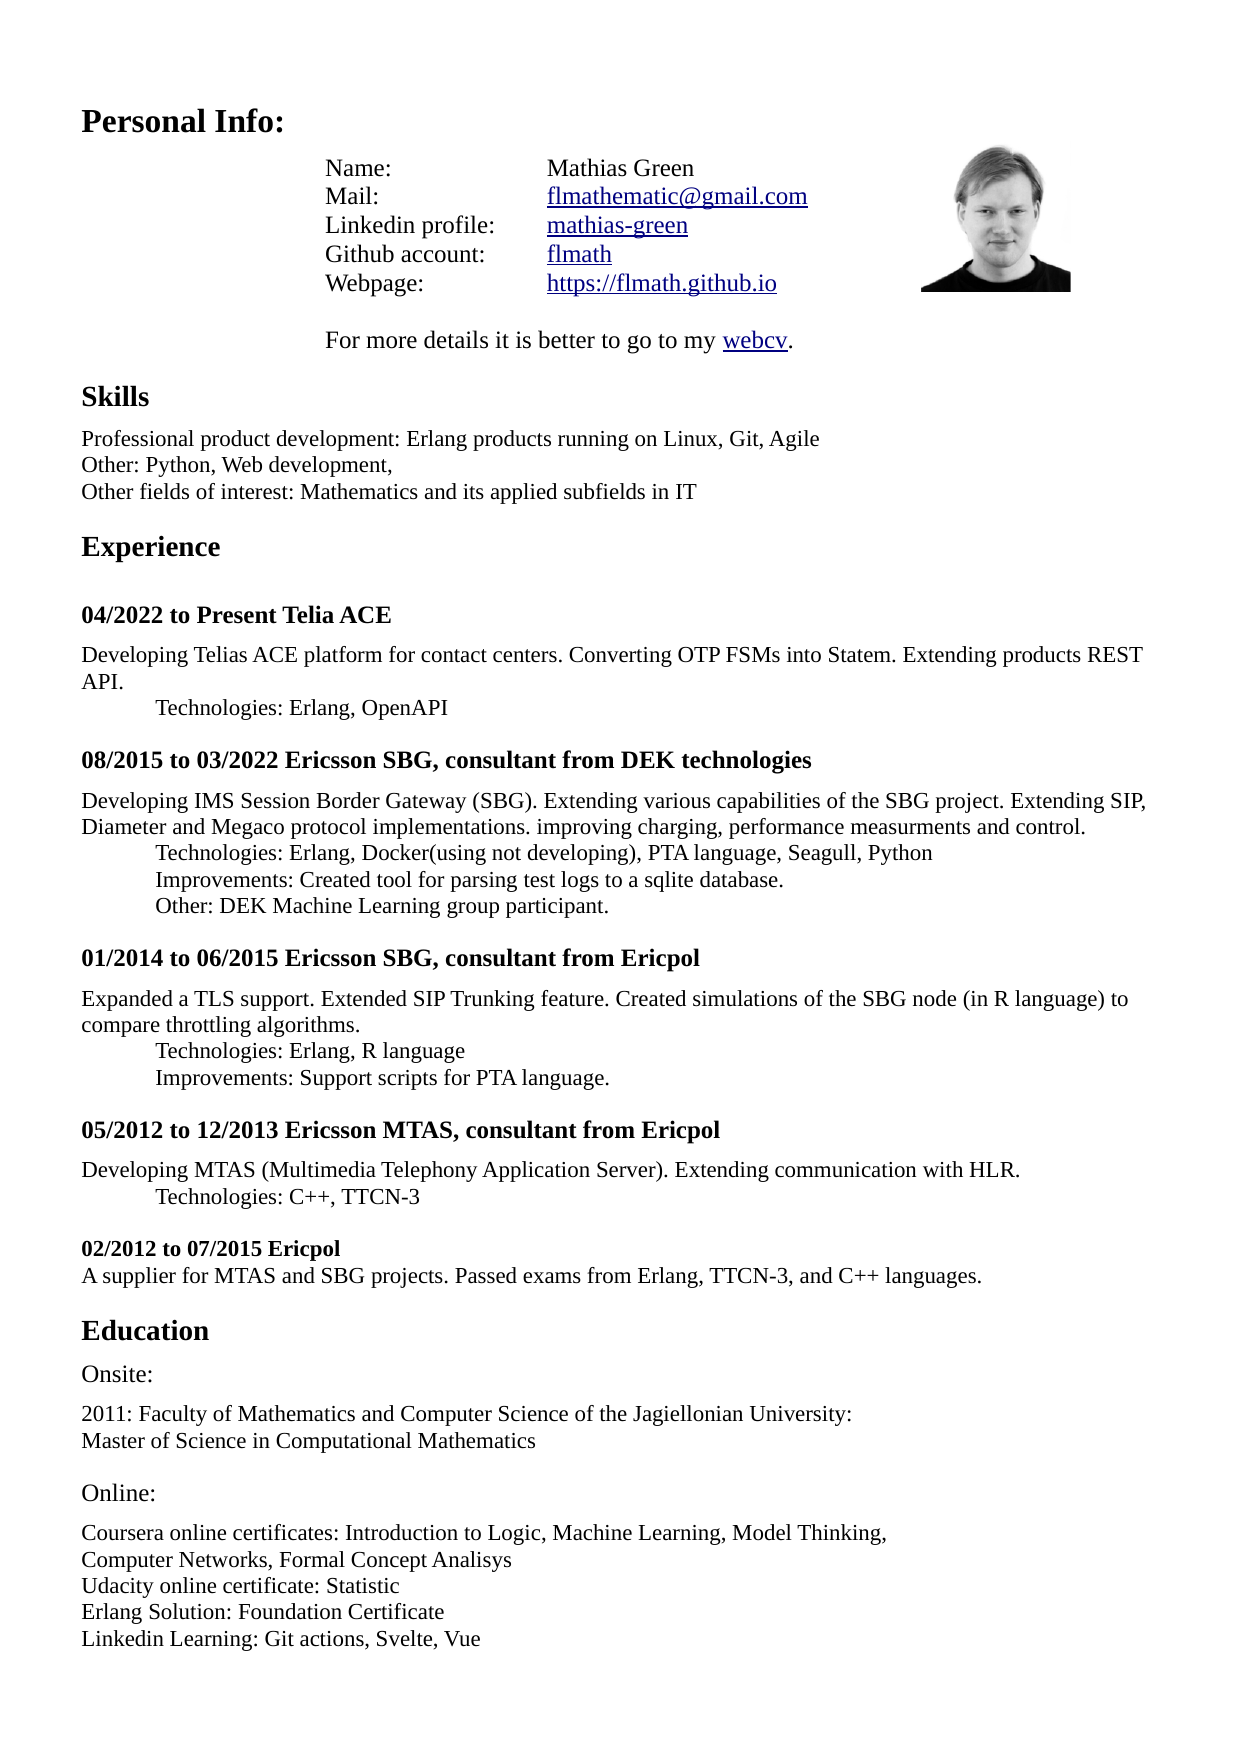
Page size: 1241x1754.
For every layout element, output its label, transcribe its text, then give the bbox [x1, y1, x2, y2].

text Other: Python, Web development, [81, 451, 1159, 478]
text Erlang Solution: Foundation Certificate Linkedin Learning: Git actions, Svelte, Vue [81, 1598, 1159, 1651]
text [1071, 181, 1159, 210]
text Improvements: Created tool for parsing test logs to a sqlite database. [81, 866, 1159, 892]
text Technologies: C++, TTCN-3 [81, 1183, 1159, 1209]
subtitle Skills [81, 379, 1159, 412]
text For more details it is better to go to my webcv. [325, 325, 1159, 354]
text Technologies: Erlang, Docker(using not developing), PTA language, Seagull, Python [81, 839, 1159, 866]
subtitle Personal Info: [81, 102, 1159, 140]
text Mail: flmathematic@gmail.com [325, 181, 921, 210]
subtitle Online: [81, 1478, 1159, 1507]
subtitle 08/2015 to 03/2022 Ericsson SBG, consultant from DEK technologies [81, 745, 1159, 774]
text Developing IMS Session Border Gateway (SBG). Extending various capabilities of the SBG project. Extending SIP, Diameter and Megaco protocol implementations. improving charging, performance measurments and control. [81, 787, 1159, 839]
text Computer Networks, Formal Concept Analisys [81, 1546, 1159, 1572]
text Github account: flmath [325, 239, 921, 268]
text Webpage: https://flmath.github.io [325, 268, 1159, 296]
subtitle Experience [81, 529, 1159, 563]
text Expanded a TLS support. Extended SIP Trunking feature. Created simulations of the SBG node (in R language) to compare throttling algorithms. [81, 985, 1159, 1037]
text Onsite: [81, 1359, 1159, 1388]
text [1071, 153, 1159, 181]
text Developing Telias ACE platform for contact centers. Converting OTP FSMs into Statem. Extending products REST API. Technologies: Erlang, OpenAPI [81, 641, 1159, 720]
subtitle 05/2012 to 12/2013 Ericsson MTAS, consultant from Ericpol [81, 1115, 1159, 1144]
text Linkedin profile: mathias-green [325, 210, 921, 239]
text Technologies: Erlang, R language [81, 1037, 1159, 1064]
text Improvements: Support scripts for PTA language. [81, 1064, 1159, 1090]
text Developing MTAS (Multimedia Telephony Application Server). Extending communication with HLR. [81, 1156, 1159, 1183]
text [1071, 239, 1159, 268]
text Other fields of interest: Mathematics and its applied subfields in IT [81, 478, 1159, 504]
subtitle 01/2014 to 06/2015 Ericsson SBG, consultant from Ericpol [81, 943, 1159, 972]
text Master of Science in Computational Mathematics [81, 1427, 1159, 1453]
text Coursera online certificates: Introduction to Logic, Machine Learning, Model Thinking, [81, 1519, 1159, 1546]
text Other: DEK Machine Learning group participant. [81, 892, 1159, 918]
subtitle Education [81, 1313, 1159, 1347]
text [1071, 210, 1159, 239]
text 02/2012 to 07/2015 Ericpol [81, 1235, 1159, 1262]
text Udacity online certificate: Statistic [81, 1572, 1159, 1598]
picture [921, 141, 1071, 292]
text A supplier for MTAS and SBG projects. Passed exams from Erlang, TTCN-3, and C++ languages. [81, 1262, 1159, 1288]
text 2011: Faculty of Mathematics and Computer Science of the Jagiellonian University: [81, 1400, 1159, 1427]
text Name: Mathias Green [325, 153, 921, 181]
subtitle 04/2022 to Present Telia ACE [81, 600, 1159, 629]
text Professional product development: Erlang products running on Linux, Git, Agile [81, 425, 1159, 451]
